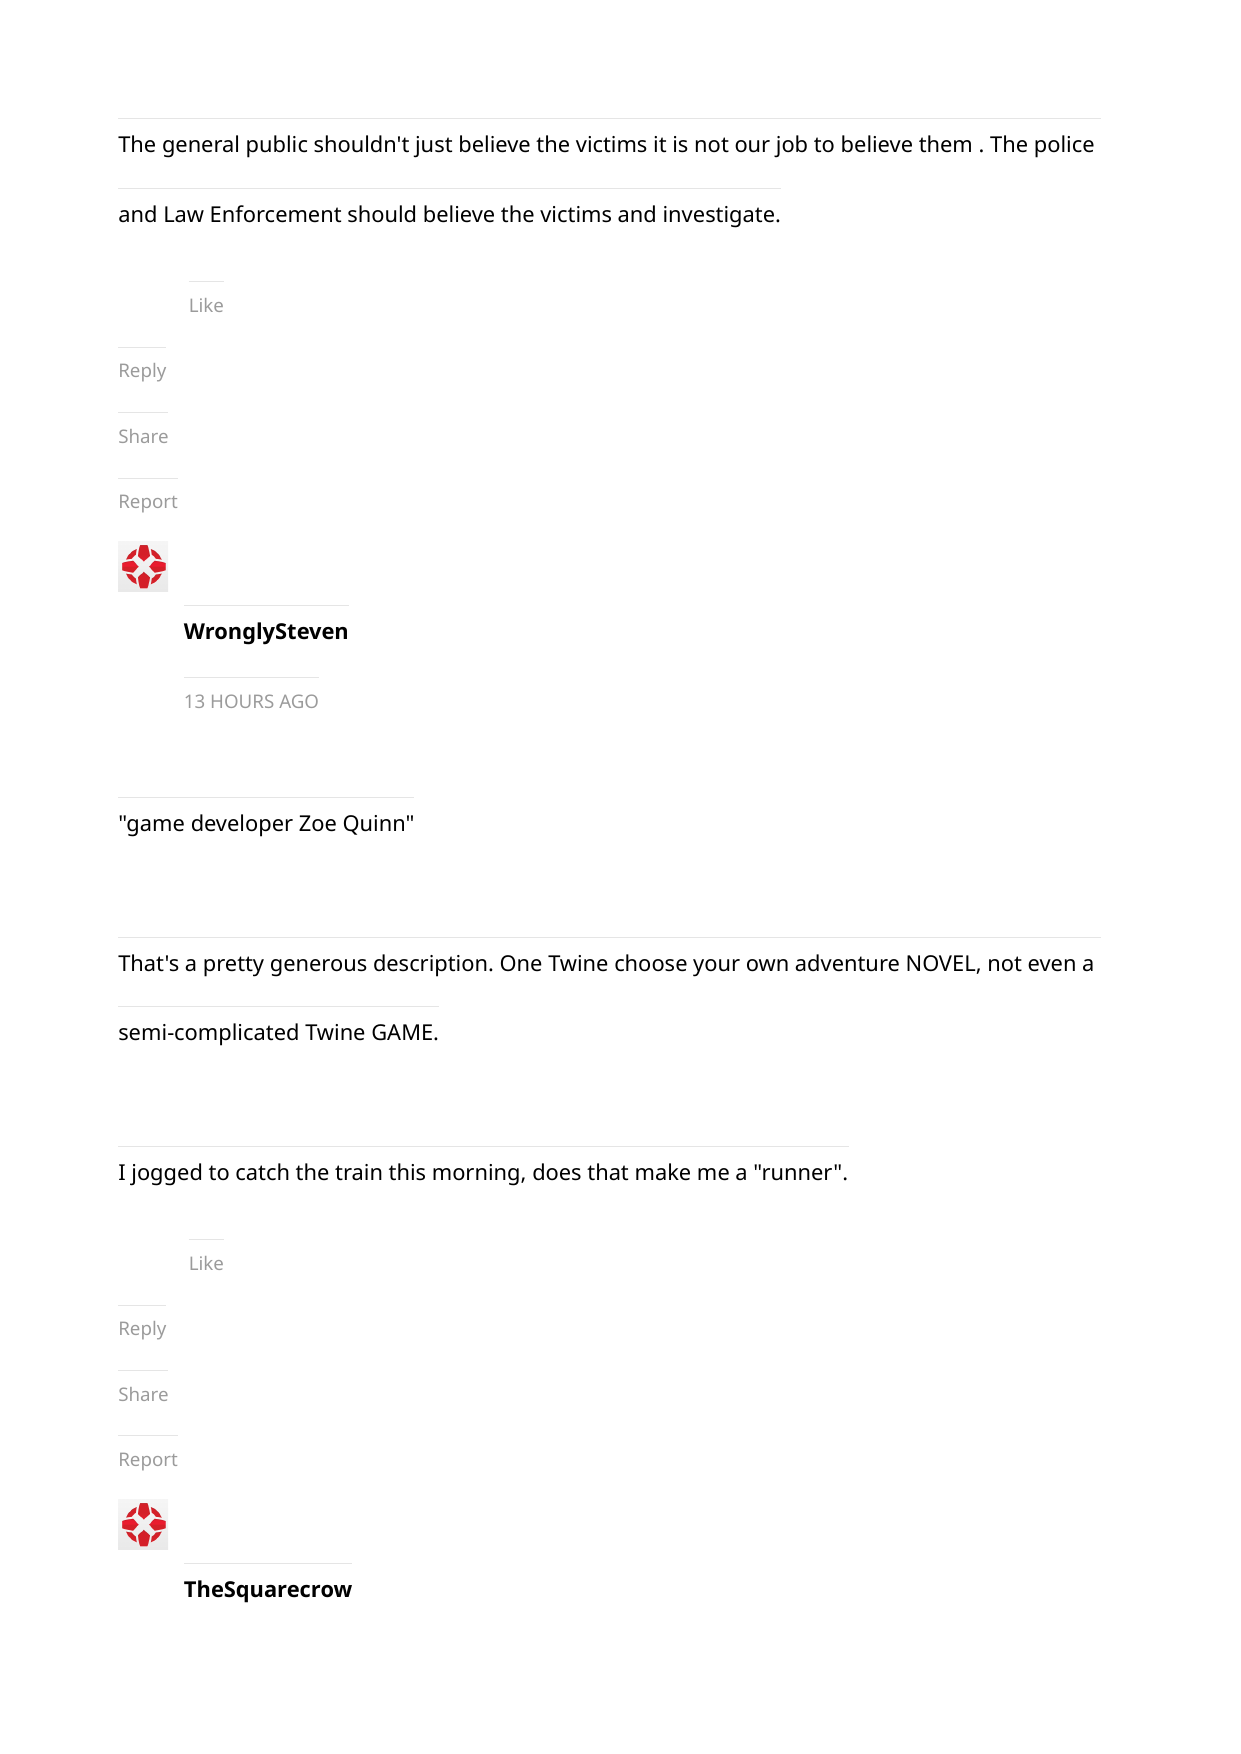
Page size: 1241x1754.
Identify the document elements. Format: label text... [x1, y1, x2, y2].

text "game developer Zoe Quinn" That's a pretty generous description. One Twine choose your own adventure NOVEL, not even a semi-complicated Twine GAME. I jogged to catch the train this morning, does that make me a "runner". [118, 797, 1122, 1187]
text TheSquarecrow [184, 1563, 1114, 1604]
text Report [118, 1435, 1122, 1472]
text Share [118, 1370, 1122, 1407]
text Like [188, 1239, 1122, 1276]
text Reply [118, 1304, 1122, 1341]
picture [118, 541, 169, 592]
text Like [188, 281, 1122, 318]
text 13 HOURS AGO [184, 677, 1117, 713]
picture [118, 1499, 169, 1550]
text Share [118, 412, 1122, 448]
text The general public shouldn't just believe the victims it is not our job to believe them . The police and Law Enforcement should believe the victims and investigate. [118, 118, 1122, 229]
text WronglySteven [184, 605, 1114, 646]
text Report [118, 477, 1122, 514]
text Reply [118, 347, 1122, 383]
